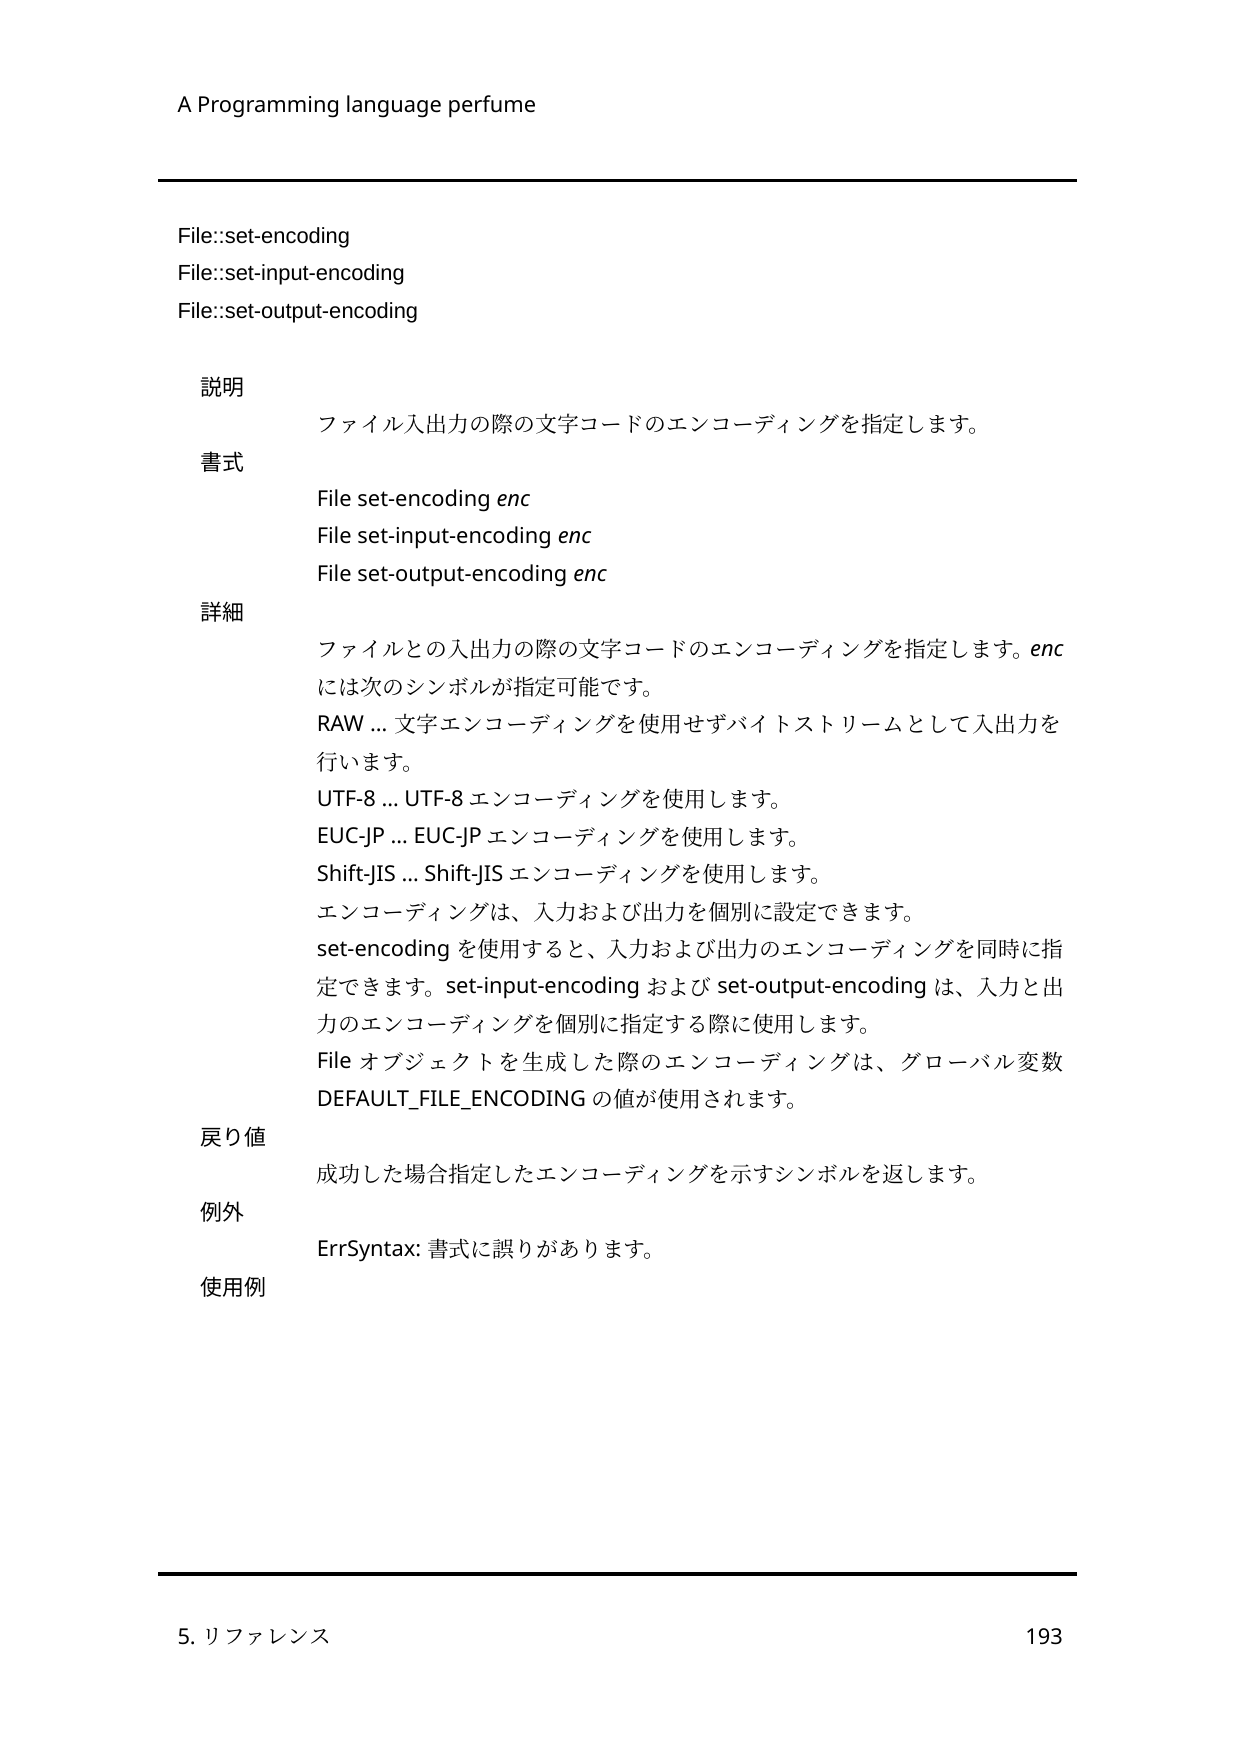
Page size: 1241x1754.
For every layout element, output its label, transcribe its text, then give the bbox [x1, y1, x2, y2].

subtitle File::set-output-encoding [177, 292, 1063, 329]
table_cell [317, 1267, 1063, 1342]
table_header 説明 [200, 367, 317, 442]
table_cell ErrSyntax: 書式に誤りがあります。 [317, 1192, 1063, 1267]
table_cell File set-encoding enc File set-input-encoding enc File set-output-encoding enc [317, 442, 1063, 592]
table_cell 成功した場合指定したエンコーディングを示すシンボルを返します。 [317, 1117, 1063, 1192]
table_cell 使用例 [200, 1267, 317, 1342]
subtitle File::set-input-encoding [177, 254, 1063, 292]
table_cell 詳細 [200, 592, 317, 1117]
subtitle File::set-encoding [177, 217, 1063, 254]
table_header ファイル入出力の際の文字コードのエンコーディングを指定します。 [317, 367, 1063, 442]
table_cell ファイルとの入出力の際の文字コードのエンコーディングを指定します。enc には次のシンボルが指定可能です。 RAW … 文字エンコーディングを使用せずバイトストリームとして入出力を行います。 UTF-8 … UTF-8エンコーディングを使用します。 EUC-JP … EUC-JPエンコーディングを使用します。 Shift-JIS … Shift-JISエンコーディングを使用します。 エンコーディングは、入力および出力を個別に設定できます。 set-encoding を使用すると、入力および出力のエンコーディングを同時に指定できます。set-input-encoding および set-output-encoding は、入力と出力のエンコーディングを個別に指定する際に使用します。 Fileオブジェクトを生成した際のエンコーディングは、グローバル変数 DEFAULT_FILE_ENCODING の値が使用されます。 [317, 592, 1063, 1117]
table_cell 書式 [200, 442, 317, 592]
table_cell 例外 [200, 1192, 317, 1267]
table_cell 戻り値 [200, 1117, 317, 1192]
